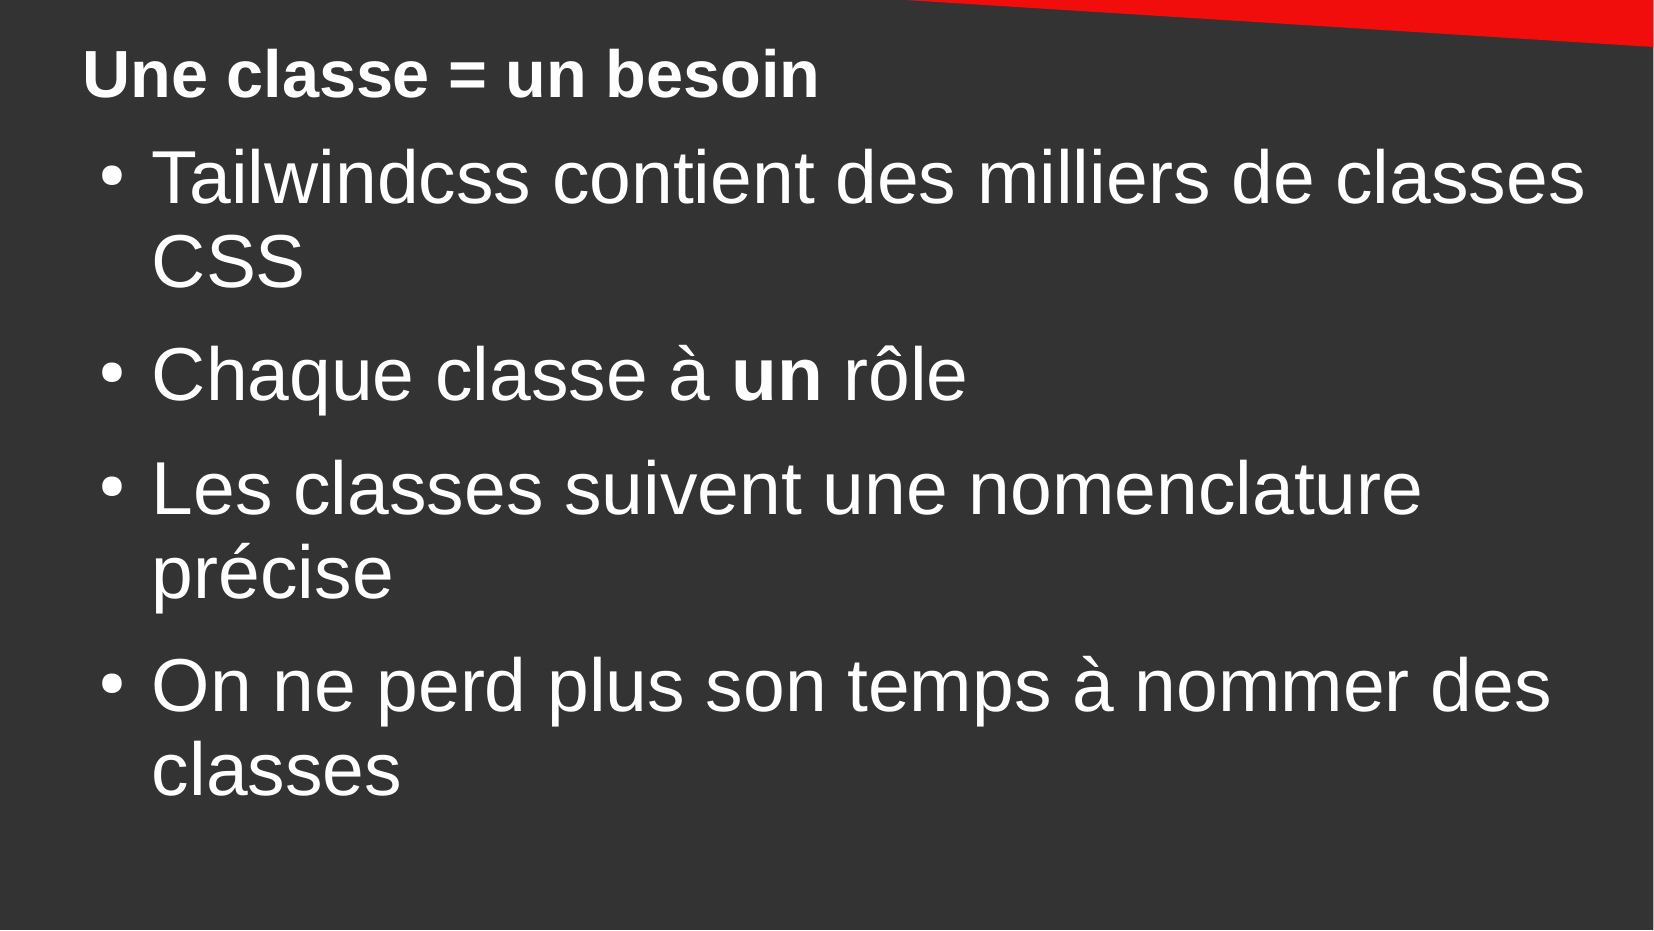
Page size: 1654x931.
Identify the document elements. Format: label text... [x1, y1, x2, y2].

title Une classe = un besoin [82, 37, 1571, 114]
text_box [905, 0, 1654, 48]
list Tailwindcss contient des milliers de classes CSS Chaque classe à un rôle Les classes suivent une nomenclature précise On ne perd plus son temps à nommer des classes [80, 135, 1620, 851]
